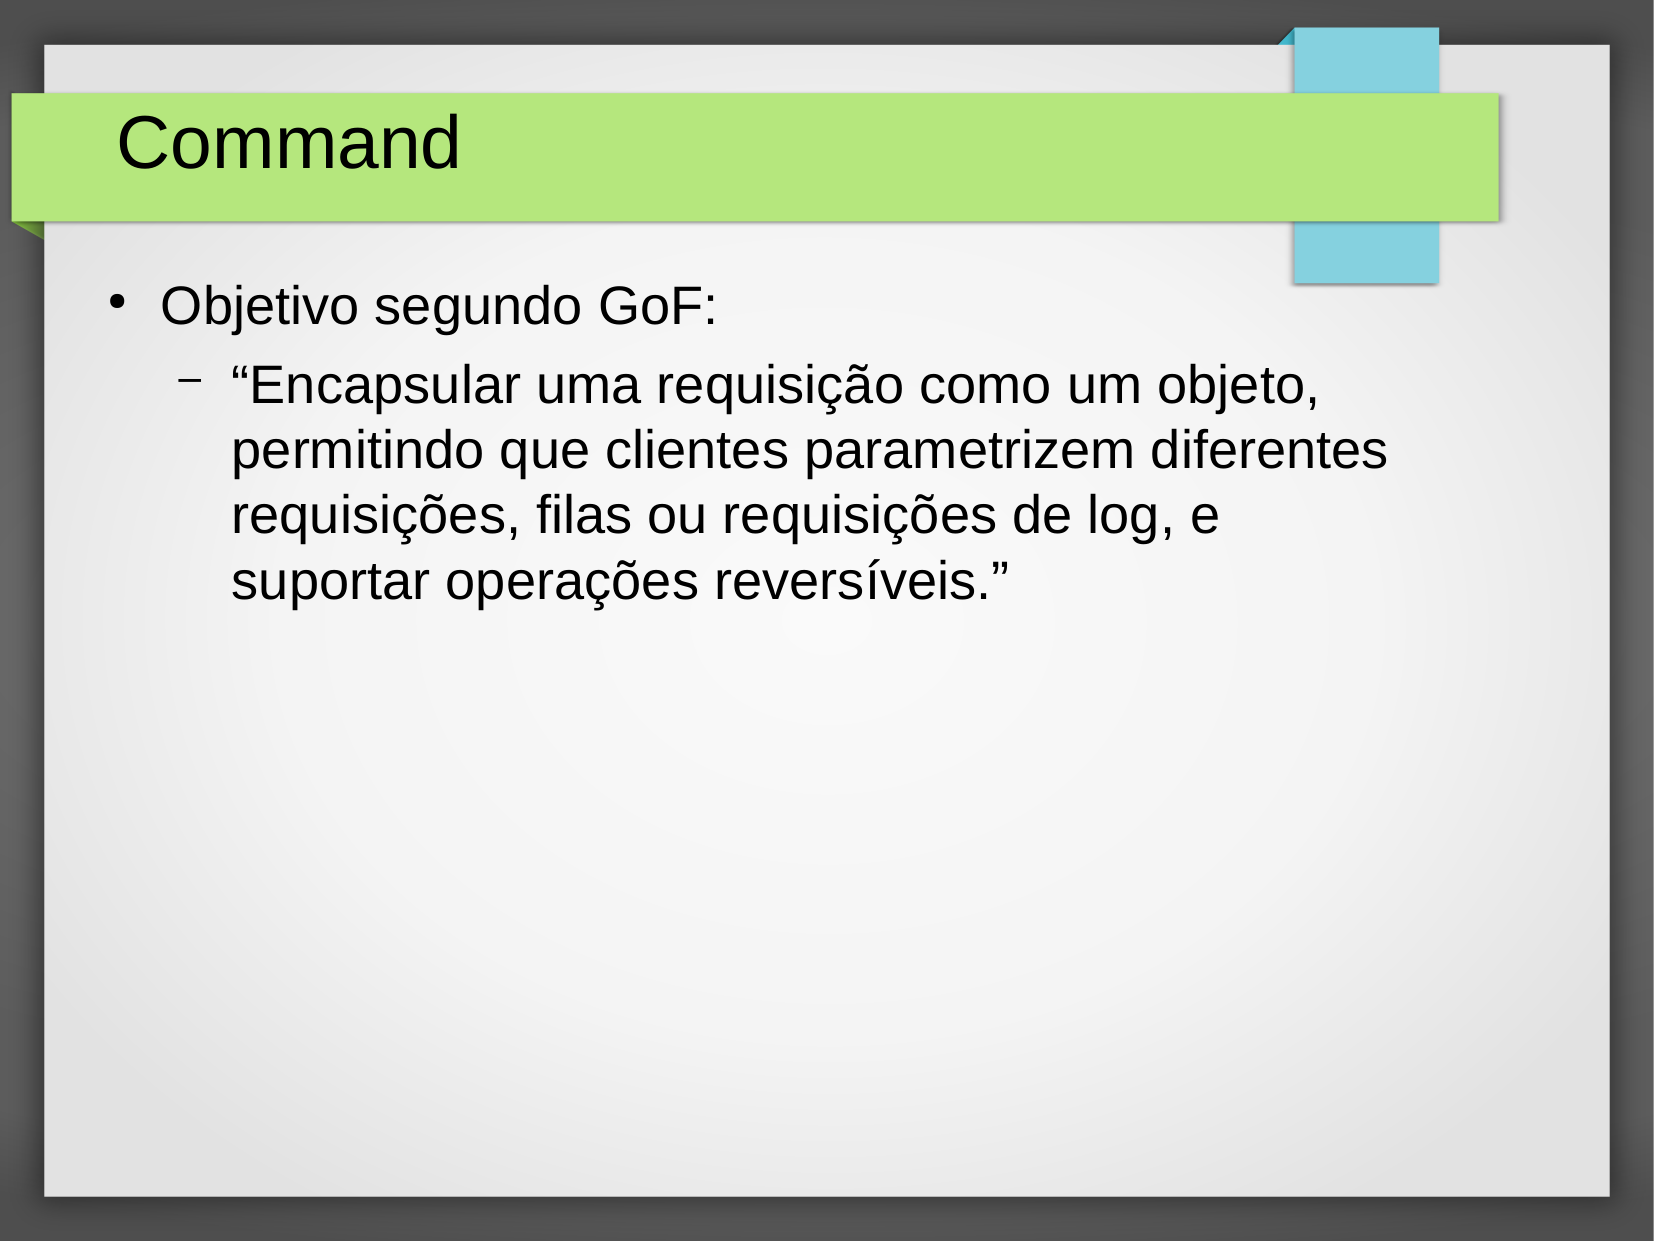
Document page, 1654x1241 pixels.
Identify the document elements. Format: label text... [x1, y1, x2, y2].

picture [0, 0, 1654, 1241]
list Objetivo segundo GoF: “Encapsular uma requisição como um objeto, permitindo que clientes parametrizem diferentes requisições, filas ou requisições de log, e suportar operações reversíveis.” [75, 262, 1426, 1005]
title Command [75, 45, 1426, 233]
